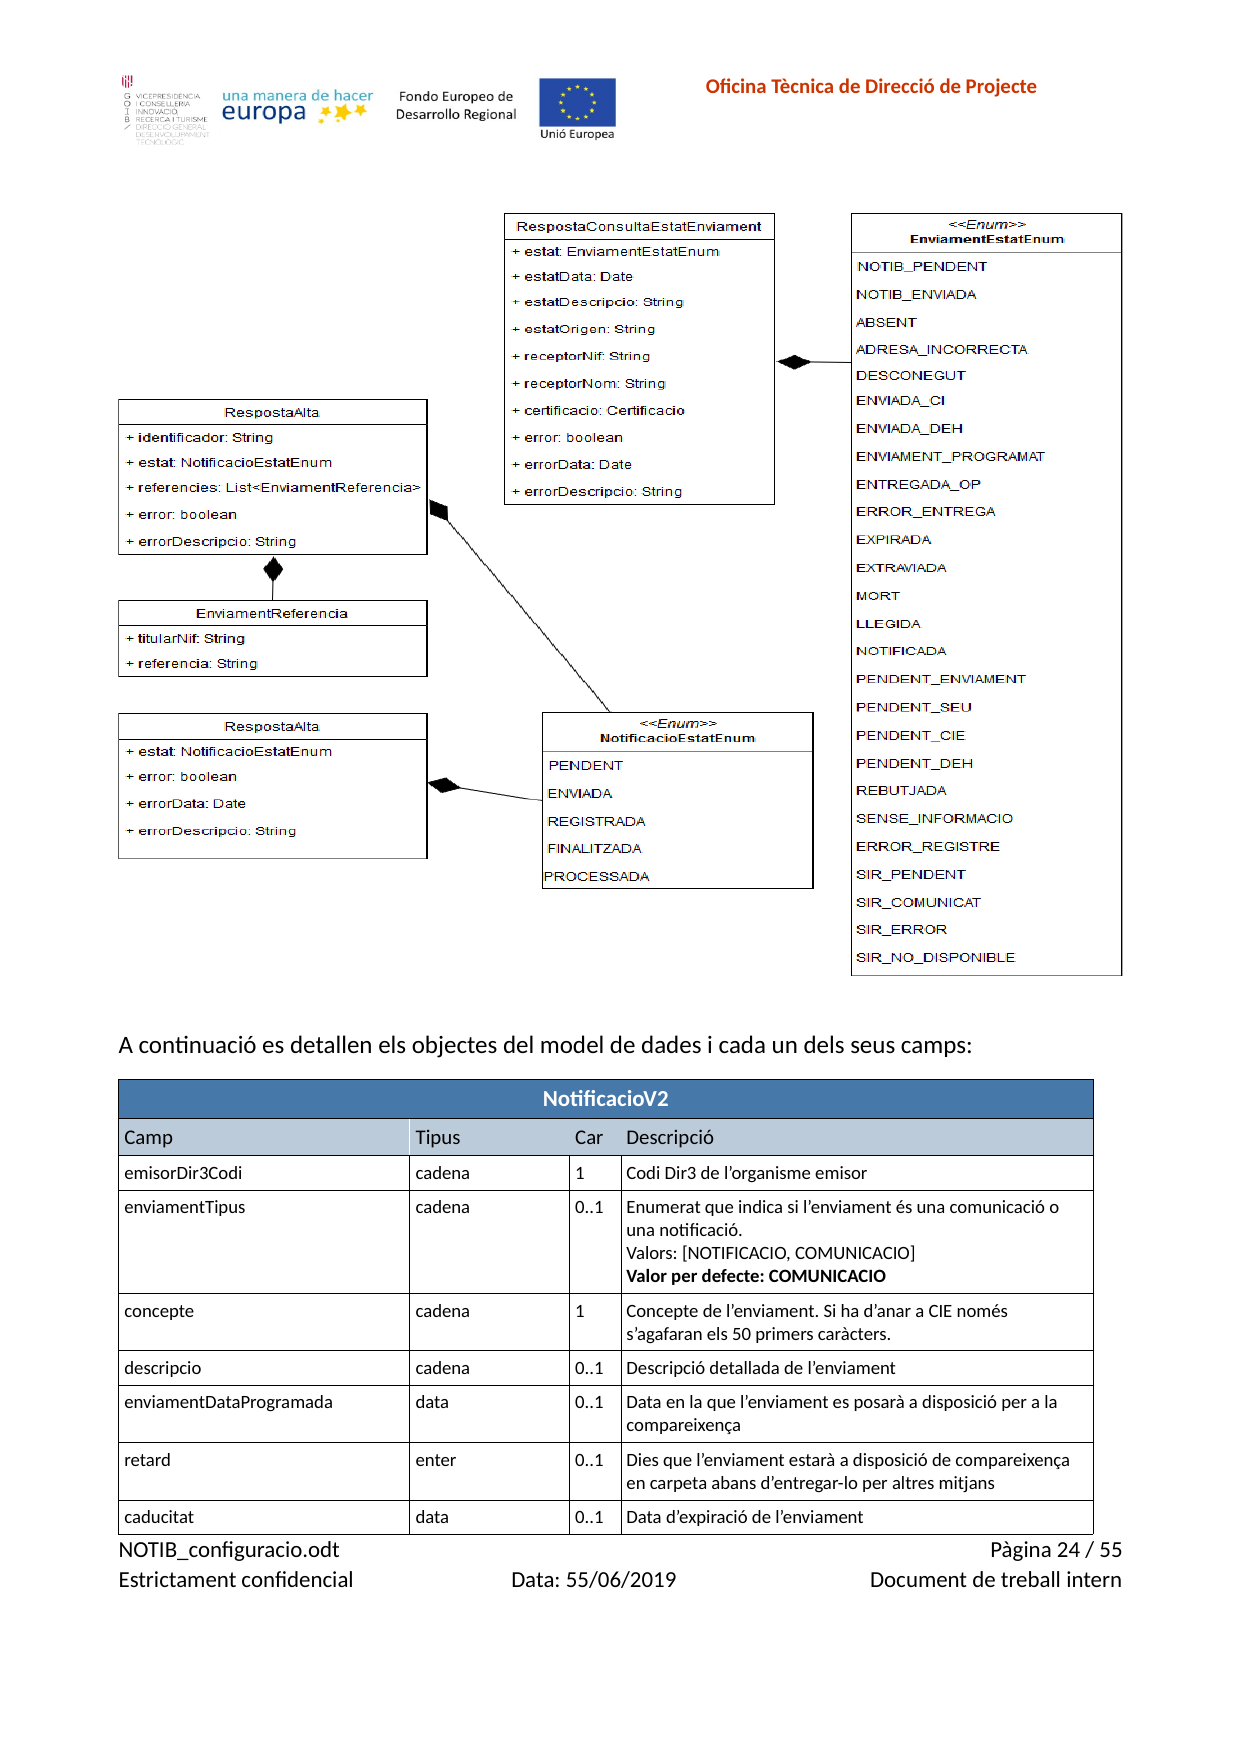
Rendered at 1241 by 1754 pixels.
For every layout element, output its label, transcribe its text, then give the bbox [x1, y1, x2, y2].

table_cell Data en la que l’enviament es posarà a disposició per a la compareixença [622, 1386, 1093, 1442]
table_cell retard [119, 1443, 409, 1500]
picture [118, 213, 1123, 976]
table_cell enter [410, 1443, 569, 1500]
picture [118, 73, 213, 147]
table_cell 0..1 [570, 1501, 621, 1534]
table_cell concepte [119, 1294, 409, 1350]
table_cell 1 [570, 1156, 621, 1190]
table_cell 0..1 [570, 1191, 621, 1293]
table_cell Tipus [410, 1119, 569, 1155]
table_cell Camp [119, 1119, 409, 1155]
table_cell caducitat [119, 1501, 409, 1534]
table_cell enviamentTipus [119, 1191, 409, 1293]
table_cell Concepte de l’enviament. Si ha d’anar a CIE només s’agafaran els 50 primers caràcters. [622, 1294, 1093, 1350]
table_cell Car [569, 1119, 621, 1155]
table_cell data [410, 1386, 569, 1442]
table_cell emisorDir3Codi [119, 1156, 409, 1190]
table_header NotificacioV2 [119, 1080, 1093, 1118]
picture [219, 73, 621, 147]
table_cell cadena [410, 1191, 569, 1293]
table_cell descripcio [119, 1351, 409, 1385]
table_cell 0..1 [570, 1443, 621, 1500]
table_cell cadena [410, 1351, 569, 1385]
table_cell Descripció detallada de l’enviament [622, 1351, 1093, 1385]
table_cell Dies que l’enviament estarà a disposició de compareixença en carpeta abans d’entregar-lo per altres mitjans [622, 1443, 1093, 1500]
table_cell enviamentDataProgramada [119, 1386, 409, 1442]
table_cell 0..1 [570, 1351, 621, 1385]
table_cell Codi Dir3 de l’organisme emisor [622, 1156, 1093, 1190]
text A continuació es detallen els objectes del model de dades i cada un dels seus camps: [118, 1029, 1122, 1060]
table_cell Data d’expiració de l’enviament [622, 1501, 1093, 1534]
table_cell 1 [570, 1294, 621, 1350]
table_cell Enumerat que indica si l’enviament és una comunicació o una notificació. Valors: [NOTIFICACIO, COMUNICACIO] Valor per defecte: COMUNICACIO [622, 1191, 1093, 1293]
table_cell cadena [410, 1156, 569, 1190]
table_cell 0..1 [570, 1386, 621, 1442]
table_cell cadena [410, 1294, 569, 1350]
table_cell Descripció [621, 1119, 1093, 1155]
table_cell data [410, 1501, 569, 1534]
